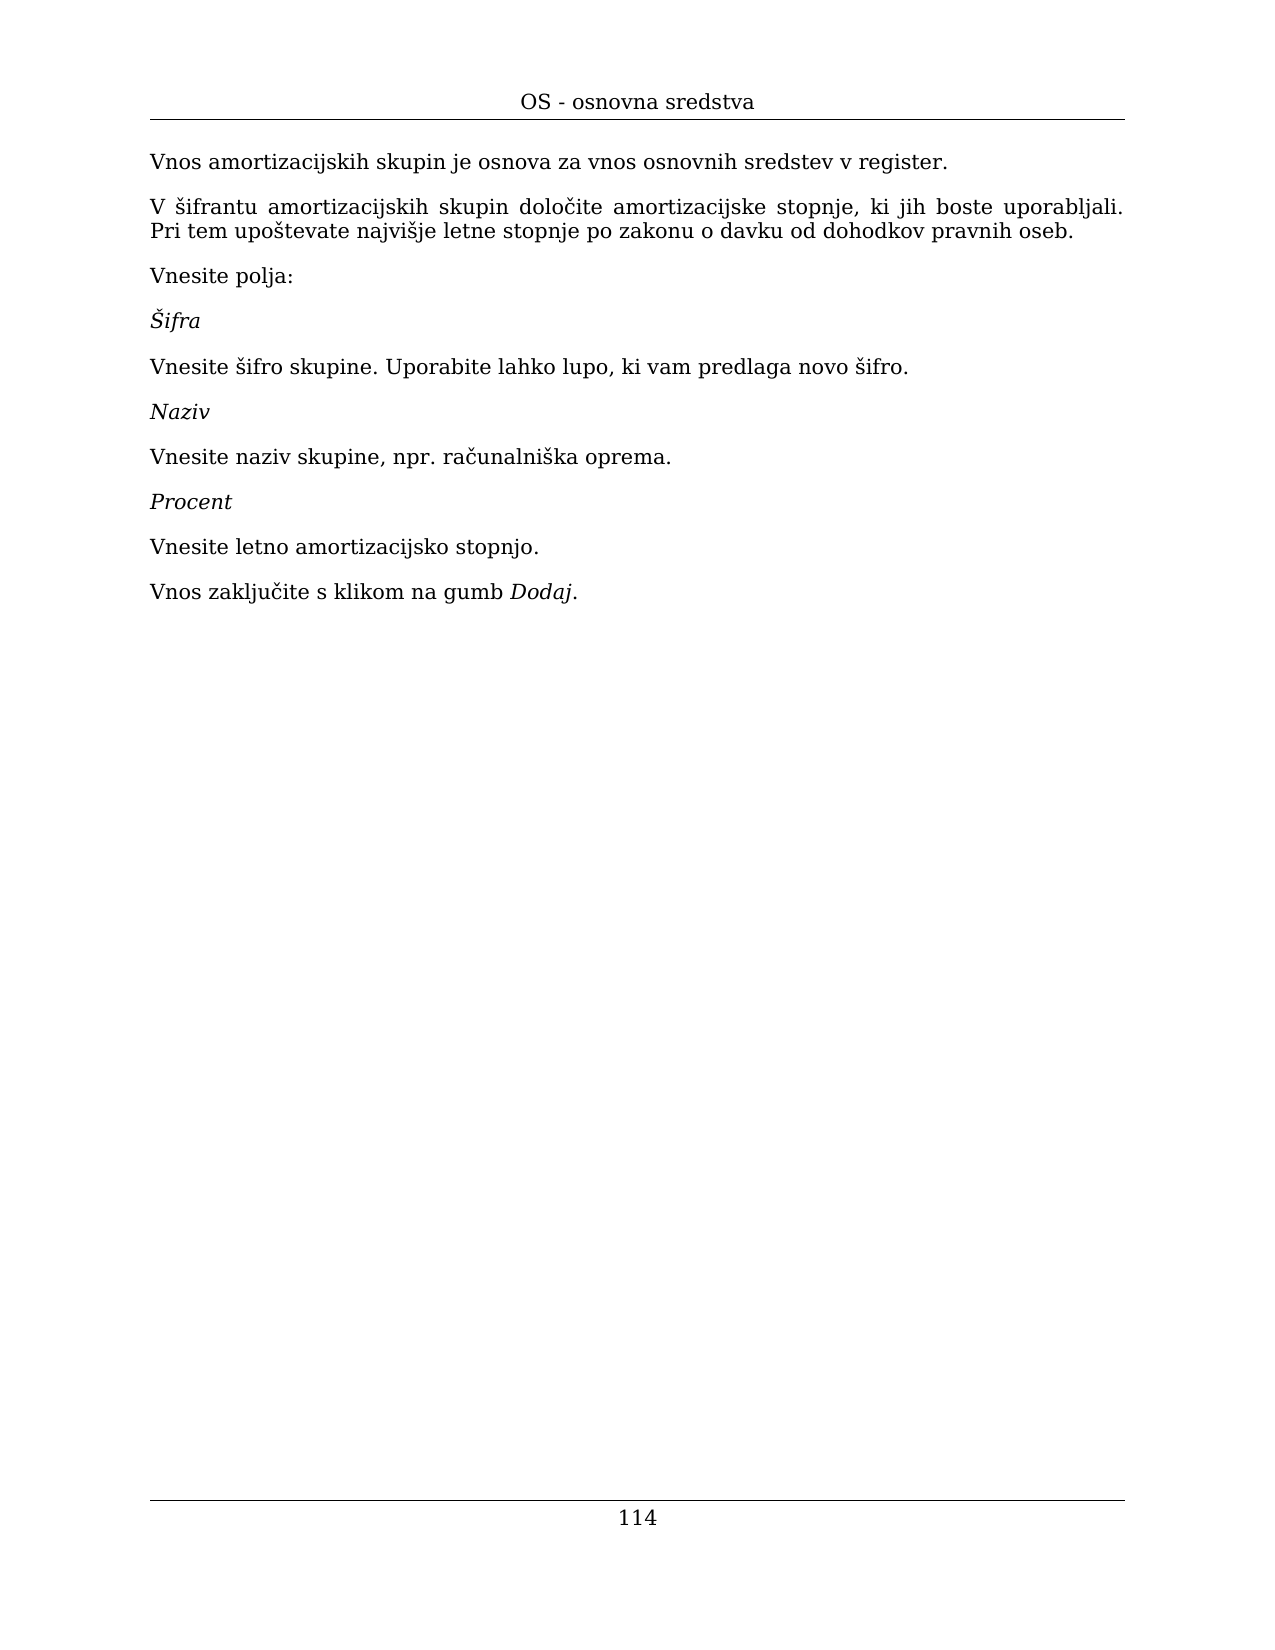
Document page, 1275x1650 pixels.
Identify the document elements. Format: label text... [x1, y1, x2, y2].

text Vnos zaključite s klikom na gumb Dodaj. [150, 580, 1125, 604]
text Vnesite šifro skupine. Uporabite lahko lupo, ki vam predlaga novo šifro. [150, 355, 1125, 379]
text Vnos amortizacijskih skupin je osnova za vnos osnovnih sredstev v register. [150, 150, 1125, 174]
text Vnesite letno amortizacijsko stopnjo. [150, 535, 1125, 559]
text Šifra [150, 309, 1125, 334]
text Vnesite naziv skupine, npr. računalniška oprema. [150, 445, 1125, 469]
text V šifrantu amortizacijskih skupin določite amortizacijske stopnje, ki jih boste uporabljali. Pri tem upoštevate najvišje letne stopnje po zakonu o davku od dohodkov pravnih oseb. [150, 195, 1125, 244]
text Vnesite polja: [150, 264, 1125, 289]
text Procent [150, 490, 1125, 514]
text Naziv [150, 400, 1125, 424]
